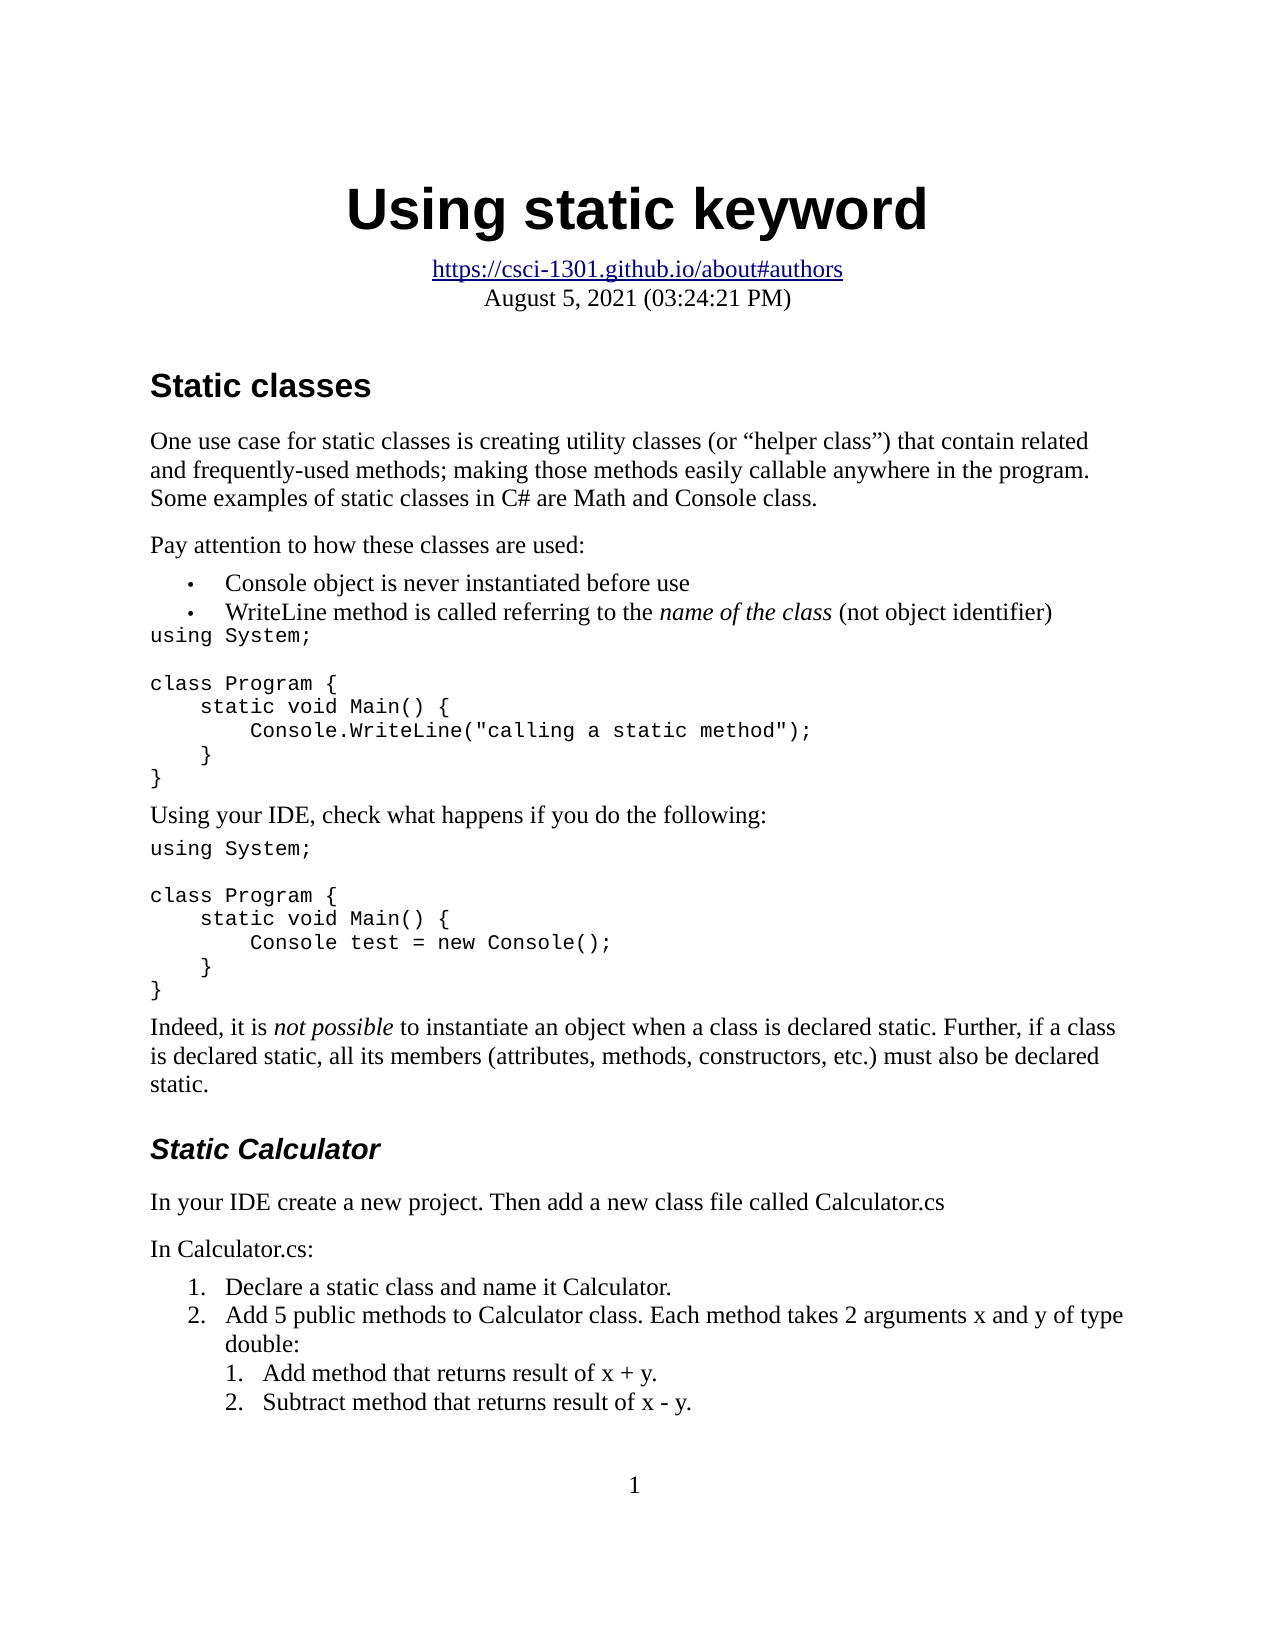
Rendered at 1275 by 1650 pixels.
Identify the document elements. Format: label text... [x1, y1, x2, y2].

text } [150, 743, 1125, 767]
text static void Main() { [150, 908, 1125, 932]
text } [150, 767, 1125, 791]
text Pay attention to how these classes are used: [150, 530, 1125, 559]
text Indeed, it is not possible to instantiate an object when a class is declared static. Further, if a class is declared static, all its members (attributes, methods, constructors, etc.) must also be declared static. [150, 1012, 1125, 1098]
list Add method that returns result of x + y. [225, 1358, 1125, 1387]
text } [150, 956, 1125, 979]
text https://csci-1301.github.io/about#authors [150, 254, 1125, 283]
text } [150, 979, 1125, 1003]
text class Program { [150, 673, 1125, 696]
text One use case for static classes is creating utility classes (or “helper class”) that contain related and frequently-used methods; making those methods easily callable anywhere in the program. Some examples of static classes in C# are Math and Console class. [150, 426, 1125, 512]
subtitle Static classes [150, 366, 1125, 404]
list Declare a static class and name it Calculator. [187, 1272, 1125, 1300]
text Console test = new Console(); [150, 932, 1125, 956]
subtitle Static Calculator [150, 1132, 1125, 1166]
text Console.WriteLine("calling a static method"); [150, 720, 1125, 743]
text Using your IDE, check what happens if you do the following: [150, 800, 1125, 828]
list Add 5 public methods to Calculator class. Each method takes 2 arguments x and y of type double: [187, 1300, 1125, 1358]
text using System; [150, 625, 1125, 649]
text static void Main() { [150, 696, 1125, 720]
list Subtract method that returns result of x - y. [225, 1387, 1125, 1415]
list Console object is never instantiated before use [187, 568, 1125, 597]
text class Program { [150, 885, 1125, 908]
text In your IDE create a new project. Then add a new class file called Calculator.cs [150, 1187, 1125, 1216]
list WriteLine method is called referring to the name of the class (not object identifier) [187, 597, 1125, 625]
title Using static keyword [150, 175, 1125, 242]
text using System; [150, 837, 1125, 861]
text In Calculator.cs: [150, 1234, 1125, 1263]
text August 5, 2021 (03:24:21 PM) [150, 283, 1125, 312]
